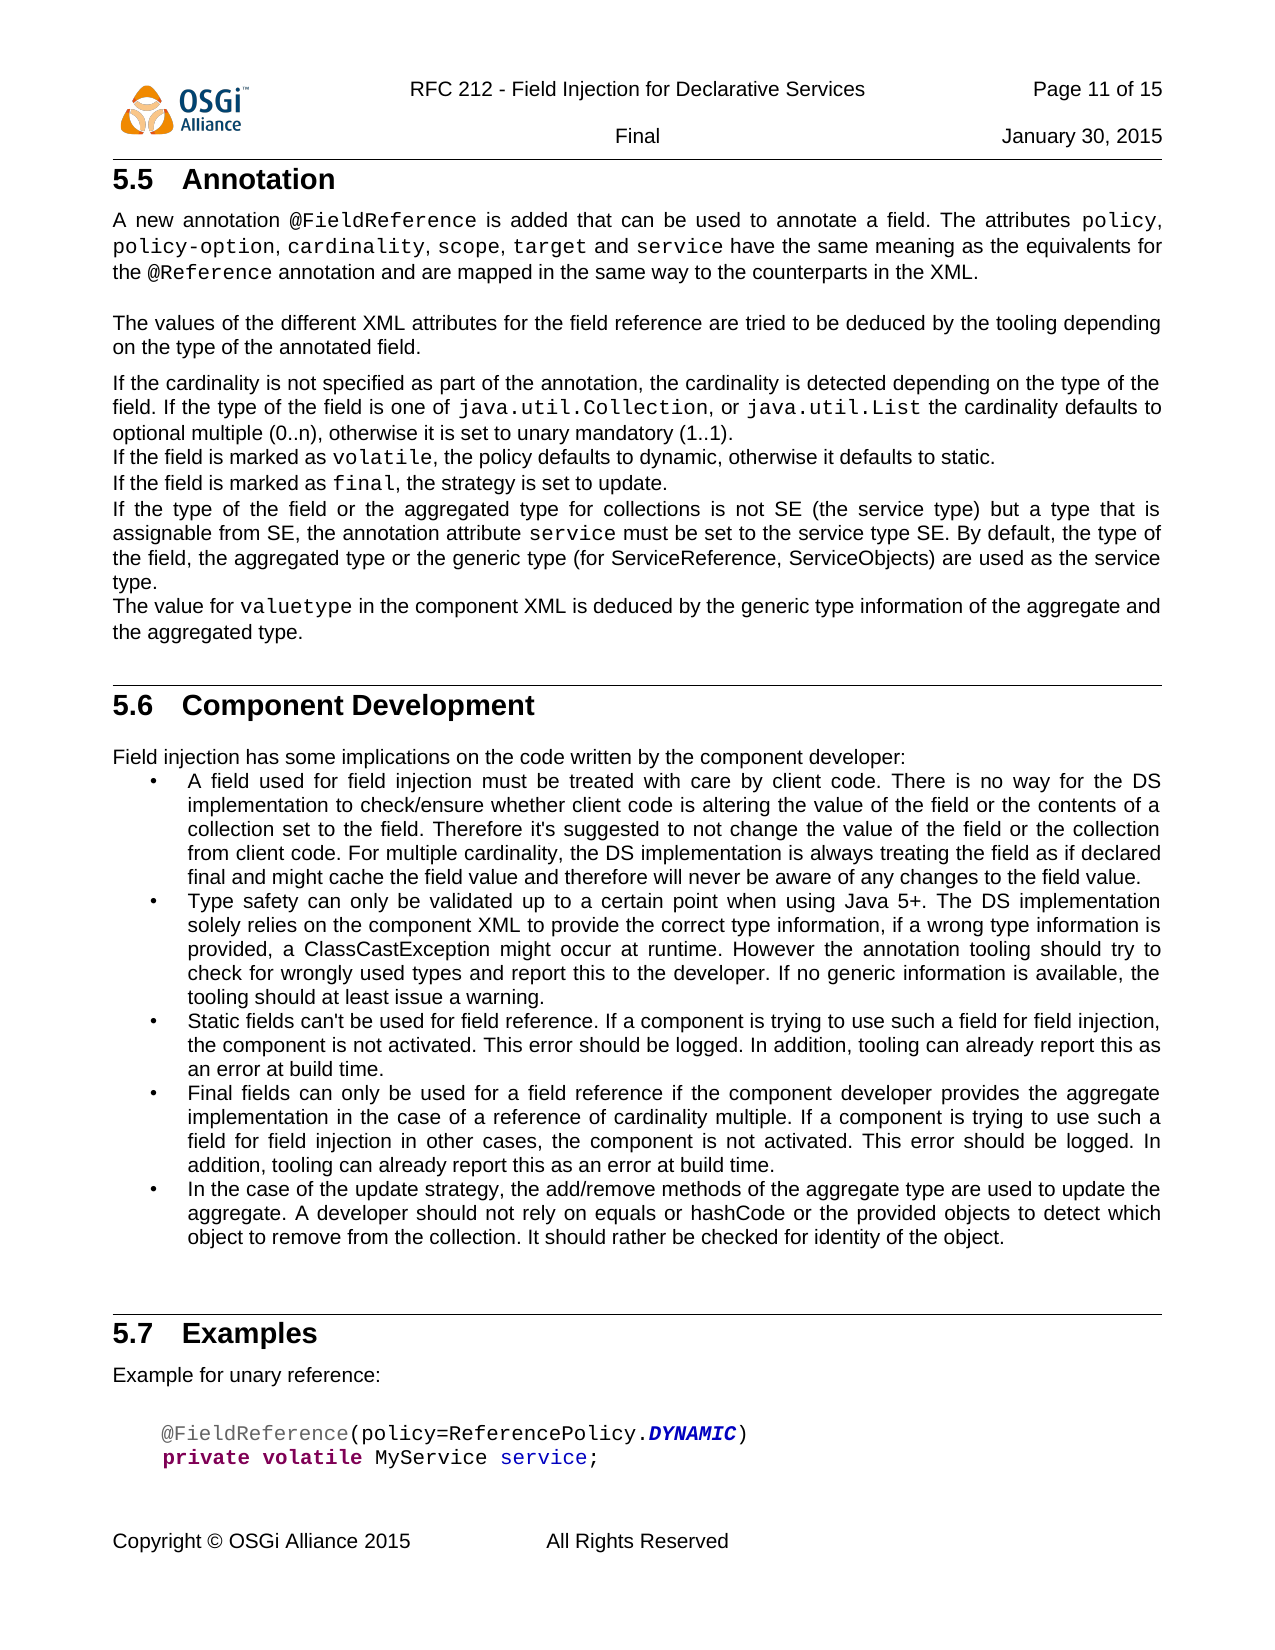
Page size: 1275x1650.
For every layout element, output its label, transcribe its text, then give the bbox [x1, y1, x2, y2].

picture [113, 78, 257, 142]
list A field used for field injection must be treated with care by client code. There is no way for the DS implementation to check/ensure whether client code is altering the value of the field or the contents of a collection set to the field. Therefore it's suggested to not change the value of the field or the collection from client code. For multiple cardinality, the DS implementation is always treating the field as if declared final and might cache the field value and therefore will never be aware of any changes to the field value. [150, 769, 1162, 889]
text The value for valuetype in the component XML is deduced by the generic type information of the aggregate and the aggregated type. [112, 594, 1162, 644]
subtitle Component Development [112, 686, 1162, 721]
subtitle Examples [112, 1315, 1162, 1350]
text @FieldReference(policy=ReferencePolicy.DYNAMIC) [112, 1423, 1162, 1447]
text Example for unary reference: [112, 1363, 1162, 1387]
text The values of the different XML attributes for the field reference are tried to be deduced by the tooling depending on the type of the annotated field. [112, 311, 1162, 358]
subtitle Annotation [112, 160, 1162, 196]
text A new annotation @FieldReference is added that can be used to annotate a field. The attributes policy, policy-option, cardinality, scope, target and service have the same meaning as the equivalents for the @Reference annotation and are mapped in the same way to the counterparts in the XML. [112, 208, 1162, 286]
text If the type of the field or the aggregated type for collections is not SE (the service type) but a type that is assignable from SE, the annotation attribute service must be set to the service type SE. By default, the type of the field, the aggregated type or the generic type (for ServiceReference, ServiceObjects) are used as the service type. [112, 496, 1162, 594]
list Final fields can only be used for a field reference if the component developer provides the aggregate implementation in the case of a reference of cardinality multiple. If a component is trying to use such a field for field injection in other cases, the component is not activated. This error should be logged. In addition, tooling can already report this as an error at build time. [150, 1081, 1162, 1177]
list In the case of the update strategy, the add/remove methods of the aggregate type are used to update the aggregate. A developer should not rely on equals or hashCode or the provided objects to detect which object to remove from the collection. It should rather be checked for identity of the object. [150, 1177, 1162, 1249]
text private volatile MyService service; [112, 1447, 1162, 1470]
text If the field is marked as volatile, the policy defaults to dynamic, otherwise it defaults to static. [112, 445, 1162, 471]
text If the cardinality is not specified as part of the annotation, the cardinality is detected depending on the type of the field. If the type of the field is one of java.util.Collection, or java.util.List the cardinality defaults to optional multiple (0..n), otherwise it is set to unary mandatory (1..1). [112, 371, 1162, 445]
list Static fields can't be used for field reference. If a component is trying to use such a field for field injection, the component is not activated. This error should be logged. In addition, tooling can already report this as an error at build time. [150, 1009, 1162, 1081]
text If the field is marked as final, the strategy is set to update. [112, 471, 1162, 496]
list Type safety can only be validated up to a certain point when using Java 5+. The DS implementation solely relies on the component XML to provide the correct type information, if a wrong type information is provided, a ClassCastException might occur at runtime. However the annotation tooling should try to check for wrongly used types and report this to the developer. If no generic information is available, the tooling should at least issue a warning. [150, 889, 1162, 1009]
text Field injection has some implications on the code written by the component developer: [112, 745, 1162, 769]
